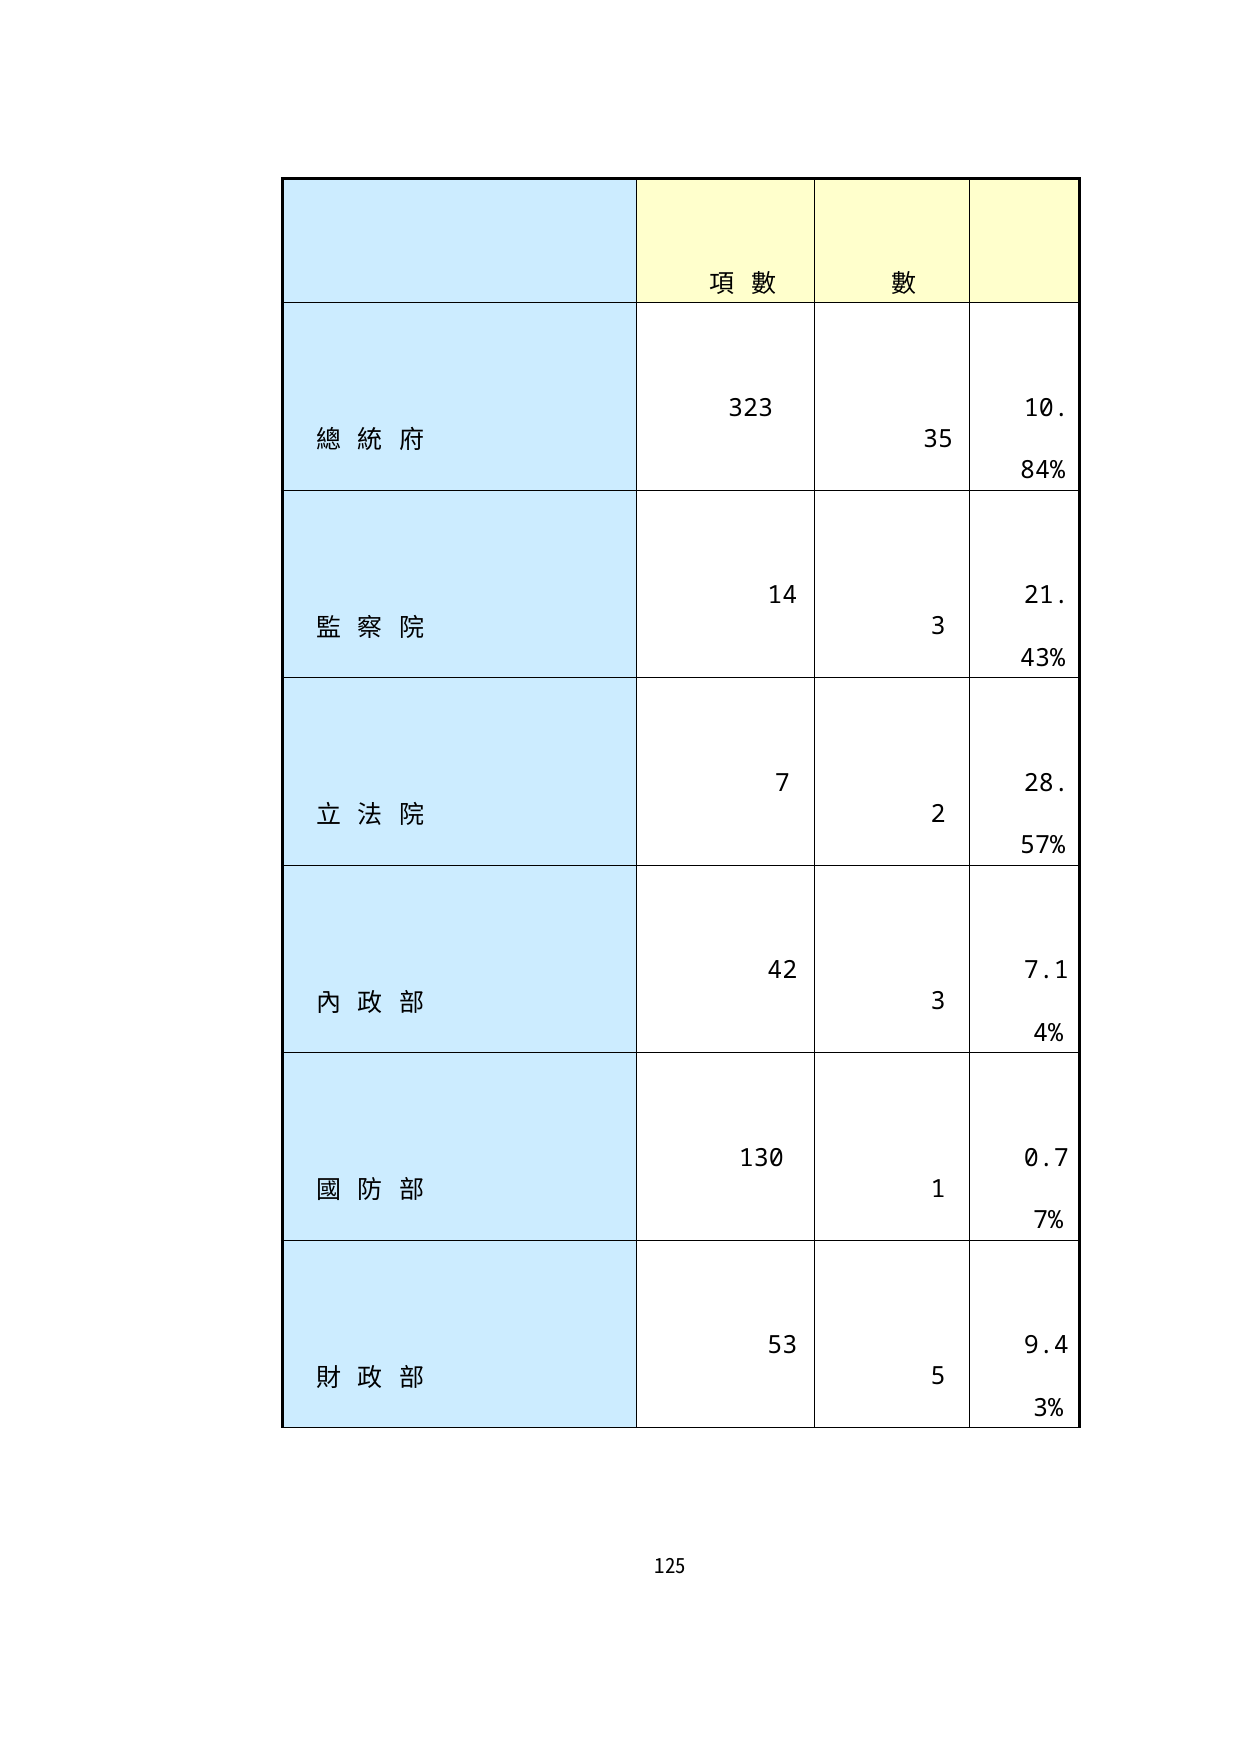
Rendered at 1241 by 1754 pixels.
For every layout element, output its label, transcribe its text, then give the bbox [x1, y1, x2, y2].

table_cell 總統府 [284, 303, 636, 490]
table_header 數 [815, 180, 969, 302]
table_cell 53 [637, 1241, 814, 1427]
table_header [284, 180, 636, 302]
table_cell 14 [637, 491, 814, 677]
table_cell 7.14% [970, 866, 1078, 1052]
table_cell 5 [815, 1241, 969, 1427]
table_cell 7 [637, 678, 814, 865]
table_cell 國防部 [284, 1053, 636, 1240]
table_cell 130 [637, 1053, 814, 1240]
table_cell 0.77% [970, 1053, 1078, 1240]
table_header 項數 [637, 180, 814, 302]
table_cell 35 [815, 303, 969, 490]
table_cell 21.43% [970, 491, 1078, 677]
table_cell 1 [815, 1053, 969, 1240]
table_cell 監察院 [284, 491, 636, 677]
table_cell 323 [637, 303, 814, 490]
table_cell 2 [815, 678, 969, 865]
table_cell 財政部 [284, 1241, 636, 1427]
table_header [970, 180, 1078, 302]
table_cell 立法院 [284, 678, 636, 865]
table_cell 9.43% [970, 1241, 1078, 1427]
table_cell 內政部 [284, 866, 636, 1052]
table_cell 28.57% [970, 678, 1078, 865]
table_cell 3 [815, 491, 969, 677]
table_cell 10.84% [970, 303, 1078, 490]
table_cell 42 [637, 866, 814, 1052]
table_cell 3 [815, 866, 969, 1052]
